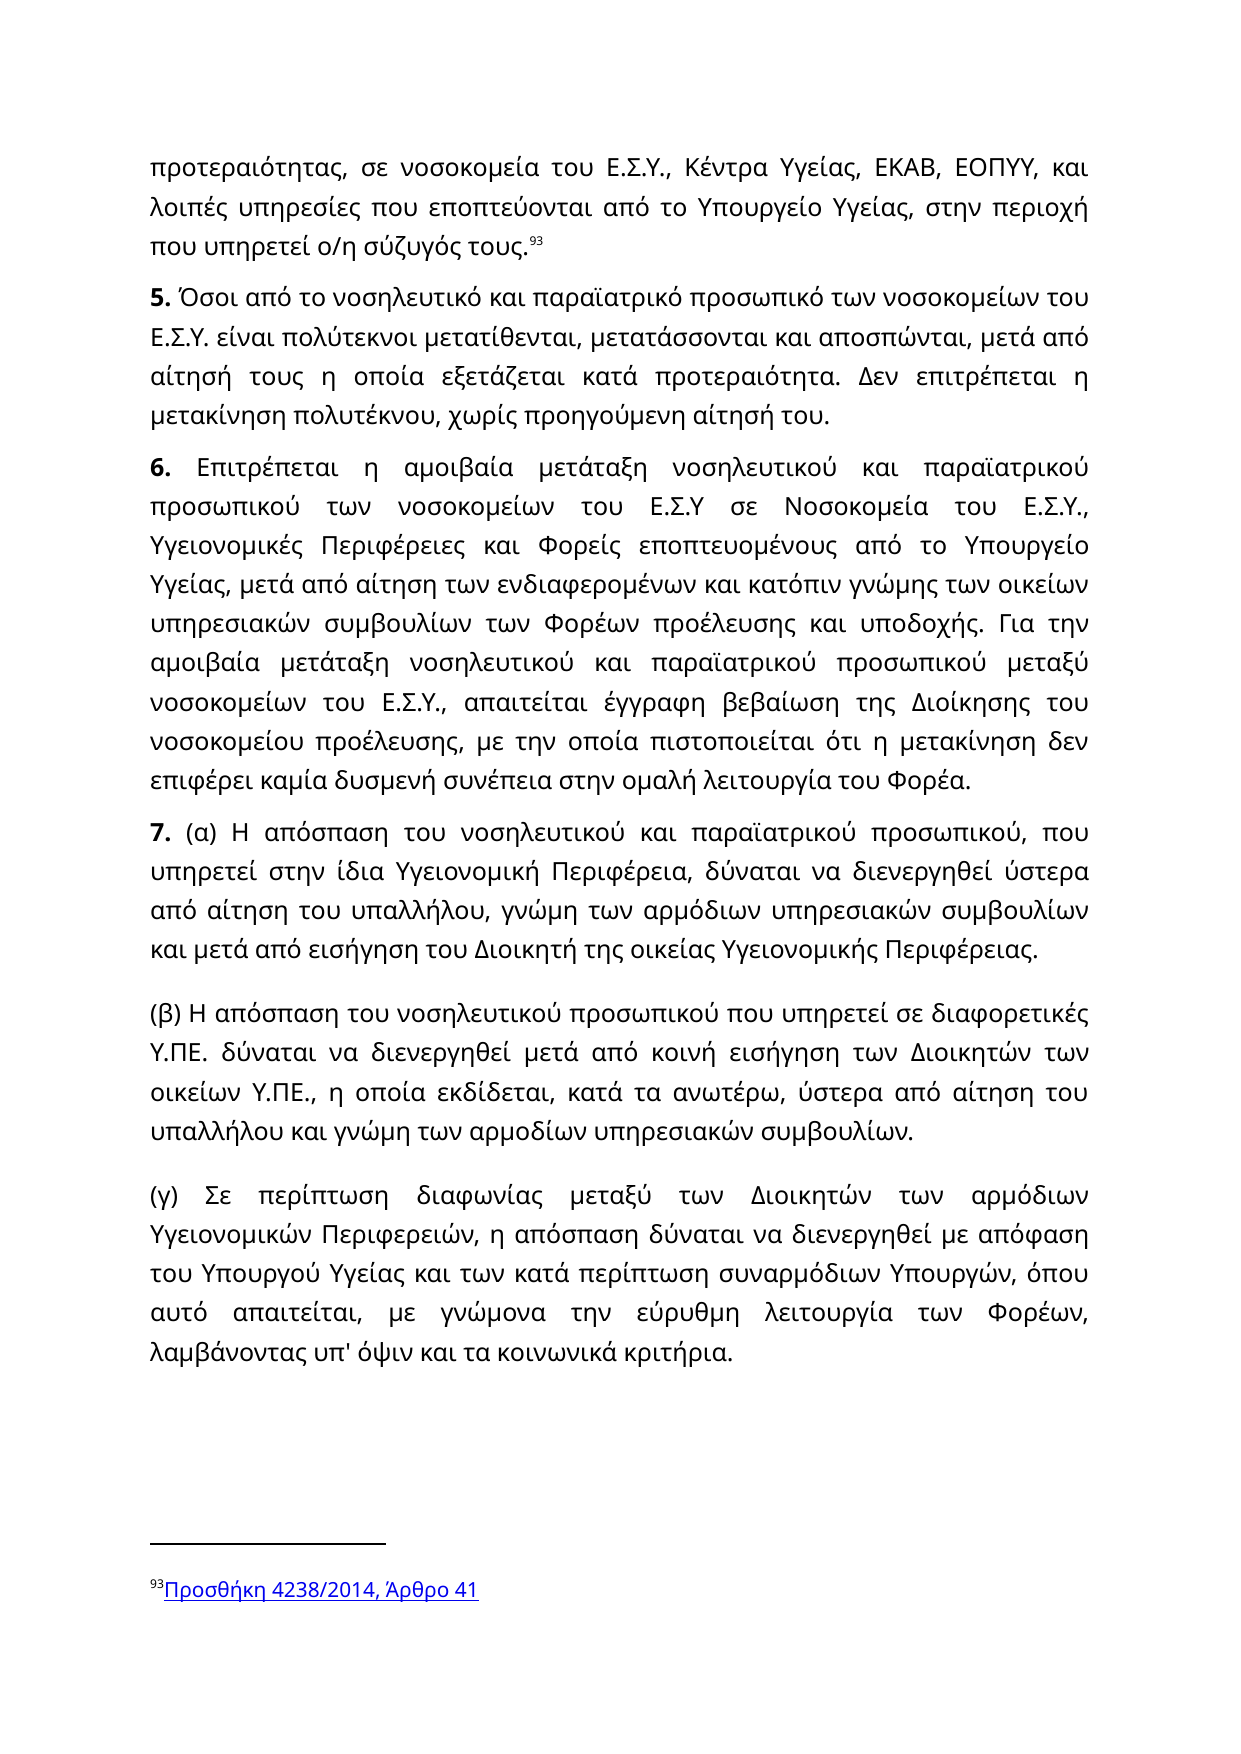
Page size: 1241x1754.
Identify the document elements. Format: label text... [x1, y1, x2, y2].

text 6. Επιτρέπεται η αμοιβαία μετάταξη νοσηλευτικού και παραϊατρικού προσωπικού των νοσοκομείων του Ε.Σ.Υ σε Νοσοκομεία του Ε.Σ.Υ., Υγειονομικές Περιφέρειες και Φορείς εποπτευομένους από το Υπουργείο Υγείας, μετά από αίτηση των ενδιαφερομένων και κατόπιν γνώμης των οικείων υπηρεσιακών συμβουλίων των Φορέων προέλευσης και υποδοχής. Για την αμοιβαία μετάταξη νοσηλευτικού και παραϊατρικού προσωπικού μεταξύ νοσοκομείων του Ε.Σ.Υ., απαιτείται έγγραφη βεβαίωση της Διοίκησης του νοσοκομείου προέλευσης, με την οποία πιστοποιείται ότι η μετακίνηση δεν επιφέρει καμία δυσμενή συνέπεια στην ομαλή λειτουργία του Φορέα. [150, 449, 1090, 797]
text (γ) Σε περίπτωση διαφωνίας μεταξύ των Διοικητών των αρμόδιων Υγειονομικών Περιφερειών, η απόσπαση δύναται να διενεργηθεί με απόφαση του Υπουργού Υγείας και των κατά περίπτωση συναρμόδιων Υπουργών, όπου αυτό απαιτείται, με γνώμονα την εύρυθμη λειτουργία των Φορέων, λαμβάνοντας υπ' όψιν και τα κοινωνικά κριτήρια. [150, 1177, 1090, 1368]
text 5. Όσοι από το νοσηλευτικό και παραϊατρικό προσωπικό των νοσοκομείων του Ε.Σ.Υ. είναι πολύτεκνοι μετατίθενται, μετατάσσονται και αποσπώνται, μετά από αίτησή τους η οποία εξετάζεται κατά προτεραιότητα. Δεν επιτρέπεται η μετακίνηση πολυτέκνου, χωρίς προηγούμενη αίτησή του. [150, 280, 1090, 432]
text προτεραιότητας, σε νοσοκομεία του Ε.Σ.Υ., Κέντρα Υγείας, ΕΚΑΒ, ΕΟΠΥΥ, και λοιπές υπηρεσίες που εποπτεύονται από το Υπουργείο Υγείας, στην περιοχή που υπηρετεί ο/η σύζυγός τους. [150, 150, 1090, 262]
text (β) Η απόσπαση του νοσηλευτικού προσωπικού που υπηρετεί σε διαφορετικές Υ.ΠΕ. δύναται να διενεργηθεί μετά από κοινή εισήγηση των Διοικητών των οικείων Υ.ΠΕ., η οποία εκδίδεται, κατά τα ανωτέρω, ύστερα από αίτηση του υπαλλήλου και γνώμη των αρμοδίων υπηρεσιακών συμβουλίων. [150, 996, 1090, 1147]
text Προσθήκη 4238/2014, Άρθρο 41 [150, 1576, 1090, 1604]
text 7. (α) Η απόσπαση του νοσηλευτικού και παραϊατρικού προσωπικού, που υπηρετεί στην ίδια Υγειονομική Περιφέρεια, δύναται να διενεργηθεί ύστερα από αίτηση του υπαλλήλου, γνώμη των αρμόδιων υπηρεσιακών συμβουλίων και μετά από εισήγηση του Διοικητή της οικείας Υγειονομικής Περιφέρειας. [150, 814, 1090, 966]
